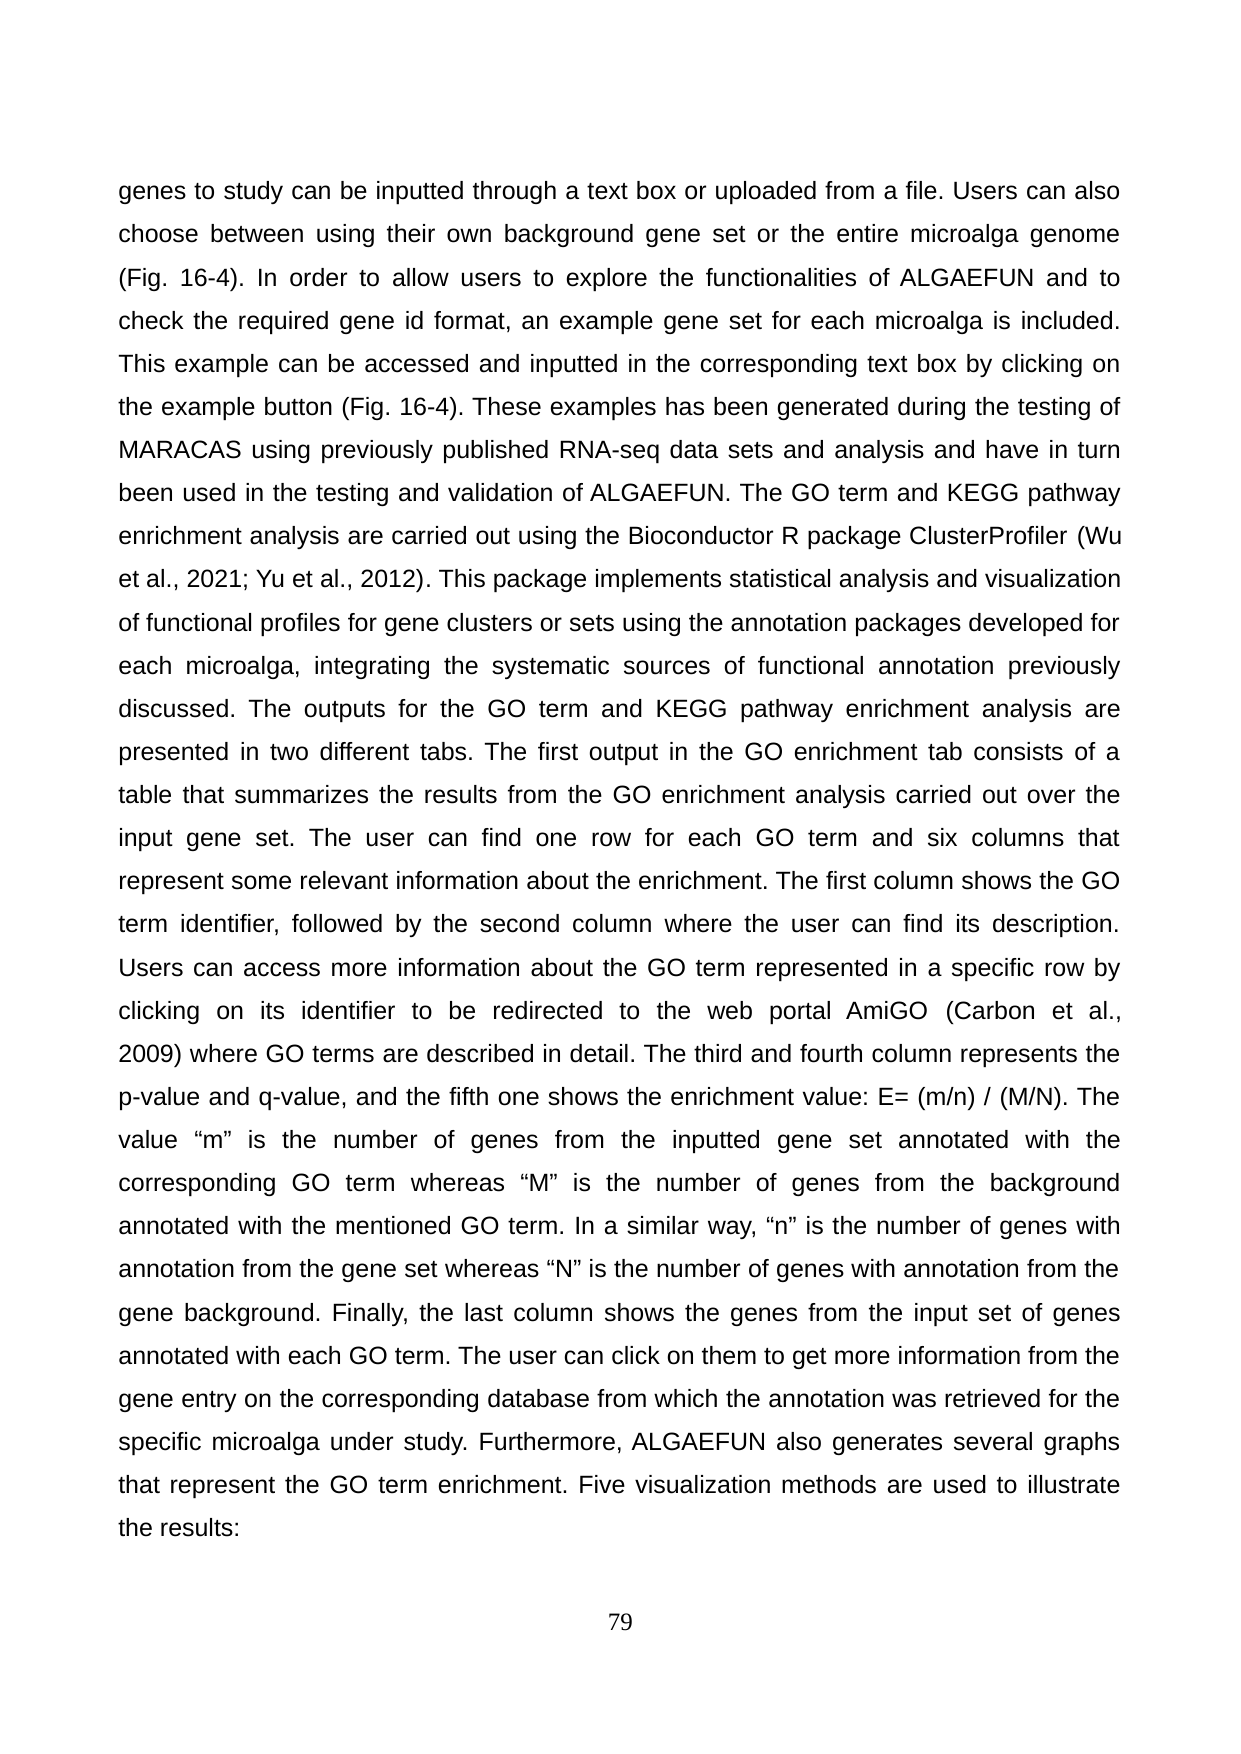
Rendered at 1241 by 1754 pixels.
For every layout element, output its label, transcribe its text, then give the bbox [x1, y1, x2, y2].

text genes to study can be inputted through a text box or uploaded from a file. Users can also choose between using their own background gene set or the entire microalga genome (Fig. 16-4). In order to allow users to explore the functionalities of ALGAEFUN and to check the required gene id format, an example gene set for each microalga is included. This example can be accessed and inputted in the corresponding text box by clicking on the example button (Fig. 16-4). These examples has been generated during the testing of MARACAS using previously published RNA-seq data sets and analysis and have in turn been used in the testing and validation of ALGAEFUN. The GO term and KEGG pathway enrichment analysis are carried out using the Bioconductor R package ClusterProfiler (Wu et al., 2021; Yu et al., 2012)⁠. This package implements statistical analysis and visualization of functional profiles for gene clusters or sets using the annotation packages developed for each microalga, integrating the systematic sources of functional annotation previously discussed. The outputs for the GO term and KEGG pathway enrichment analysis are presented in two different tabs. The first output in the GO enrichment tab consists of a table that summarizes the results from the GO enrichment analysis carried out over the input gene set. The user can find one row for each GO term and six columns that represent some relevant information about the enrichment. The first column shows the GO term identifier, followed by the second column where the user can find its description. Users can access more information about the GO term represented in a specific row by clicking on its identifier to be redirected to the web portal AmiGO (Carbon et al., 2009)⁠ where GO terms are described in detail. The third and fourth column represents the p-value and q-value, and the fifth one shows the enrichment value: E= (m/n) / (M/N). The value “m” is the number of genes from the inputted gene set annotated with the corresponding GO term whereas “M” is the number of genes from the background annotated with the mentioned GO term. In a similar way, “n” is the number of genes with annotation from the gene set whereas “N” is the number of genes with annotation from the gene background. Finally, the last column shows the genes from the input set of genes annotated with each GO term. The user can click on them to get more information from the gene entry on the corresponding database from which the annotation was retrieved for the specific microalga under study. Furthermore, ALGAEFUN also generates several graphs that represent the GO term enrichment. Five visualization methods are used to illustrate the results: [118, 176, 1122, 1542]
